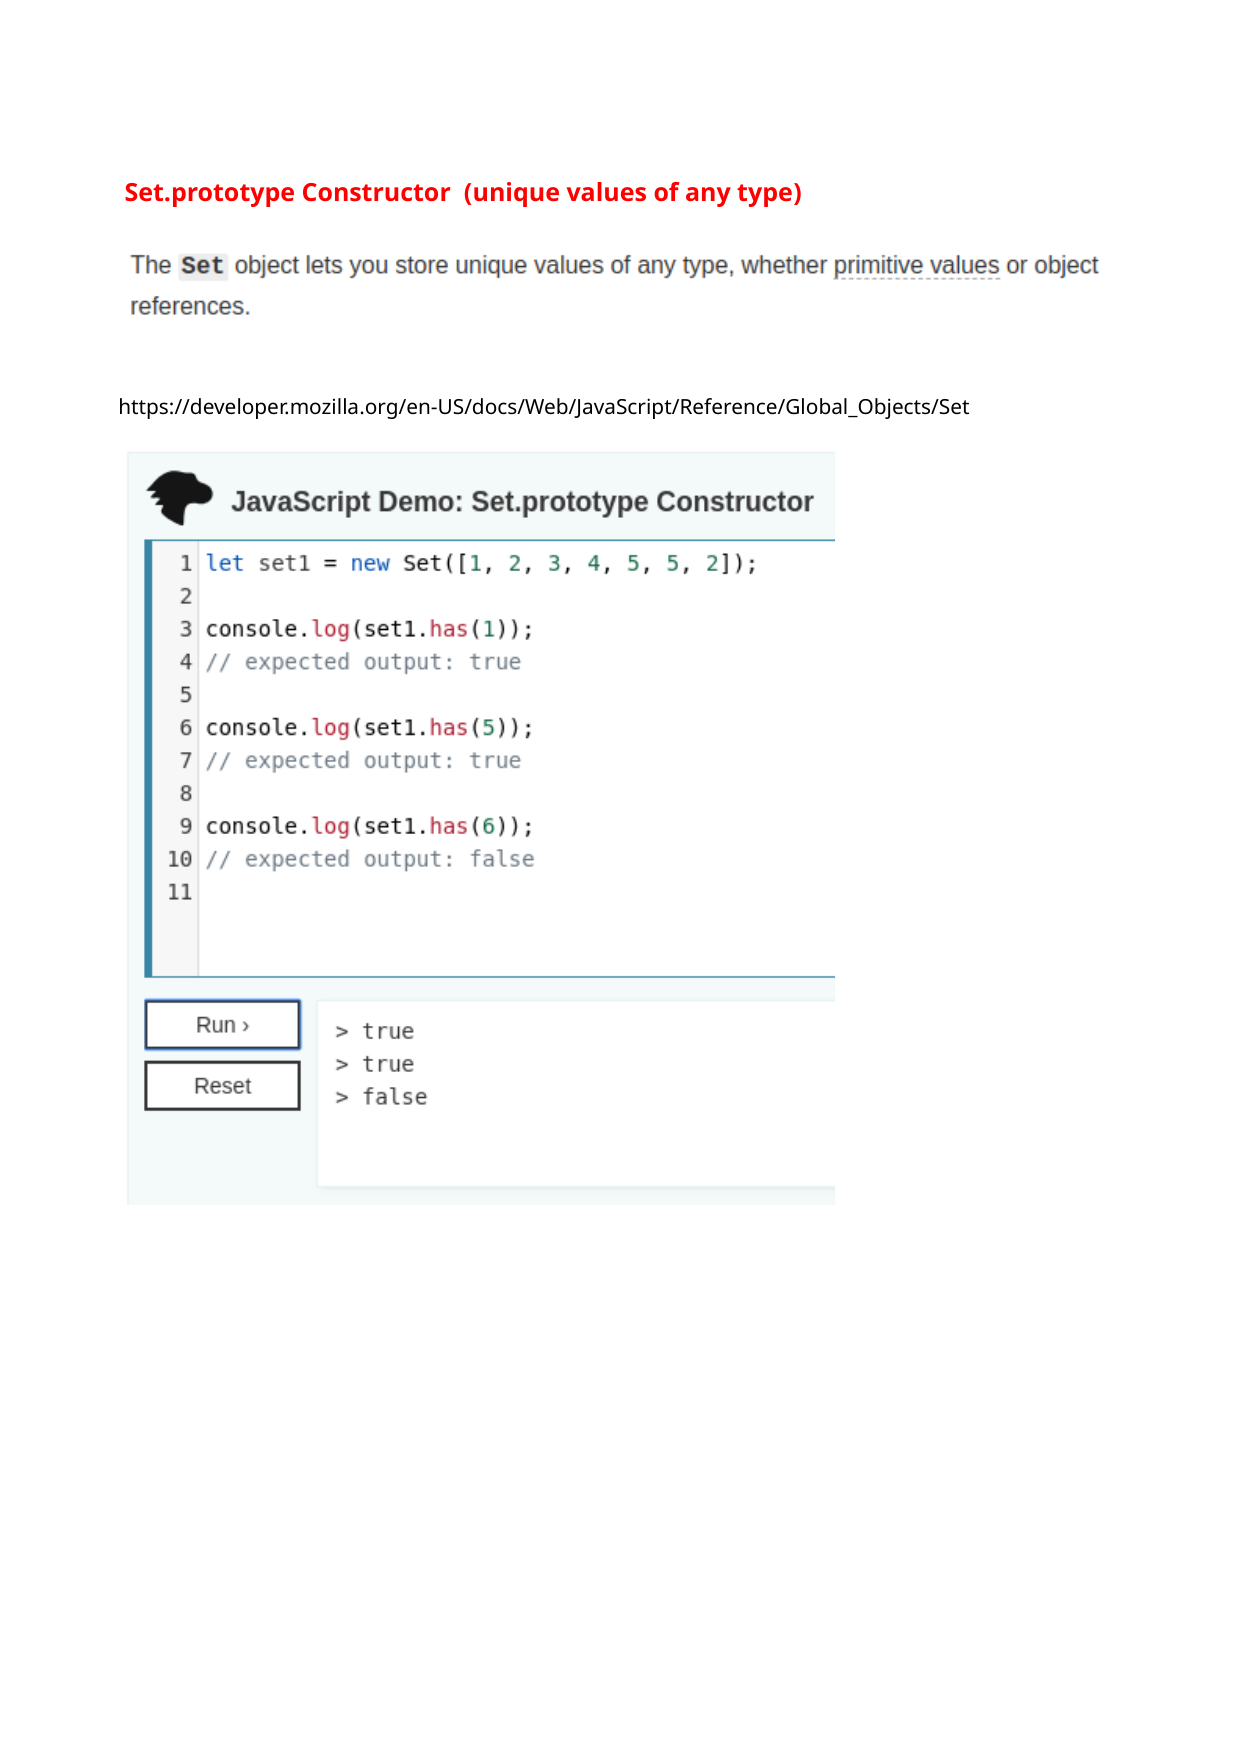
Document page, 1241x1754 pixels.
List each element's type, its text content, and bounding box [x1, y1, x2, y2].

text Set.prototype Constructor (unique values of any type) [118, 175, 1122, 209]
picture [118, 228, 1123, 333]
picture [118, 439, 836, 1205]
text https://developer.mozilla.org/en-US/docs/Web/JavaScript/Reference/Global_Objects/Set [118, 392, 1122, 420]
